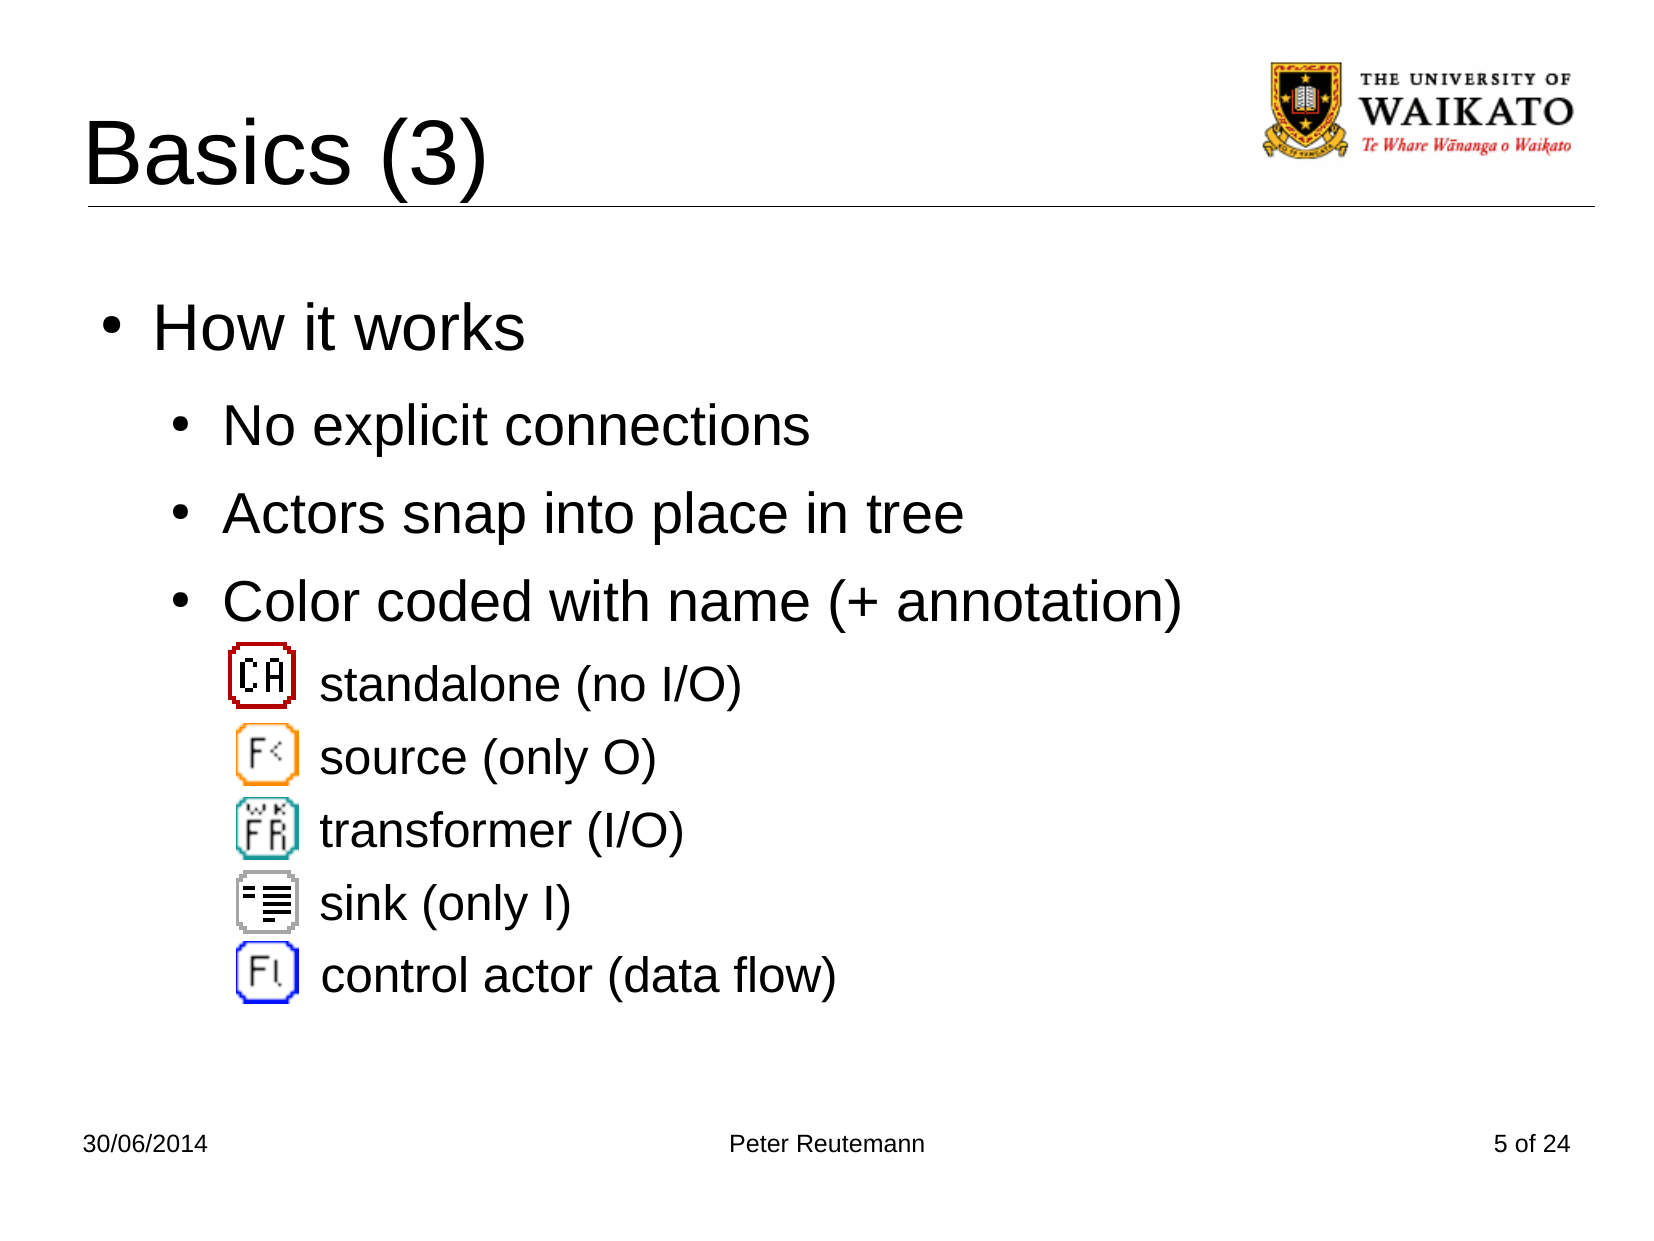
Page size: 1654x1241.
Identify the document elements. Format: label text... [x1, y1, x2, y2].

picture [228, 642, 296, 709]
list How it works No explicit connections Actors snap into place in tree Color coded with name (+ annotation) standalone (no I/O) source (only O) transformer (I/O) sink (only I) control actor (data flow) [82, 290, 1571, 1010]
picture [236, 941, 299, 1004]
picture [236, 797, 299, 860]
title Basics (3) [82, 49, 1571, 257]
picture [1228, 24, 1619, 201]
picture [236, 723, 299, 786]
picture [236, 870, 299, 934]
